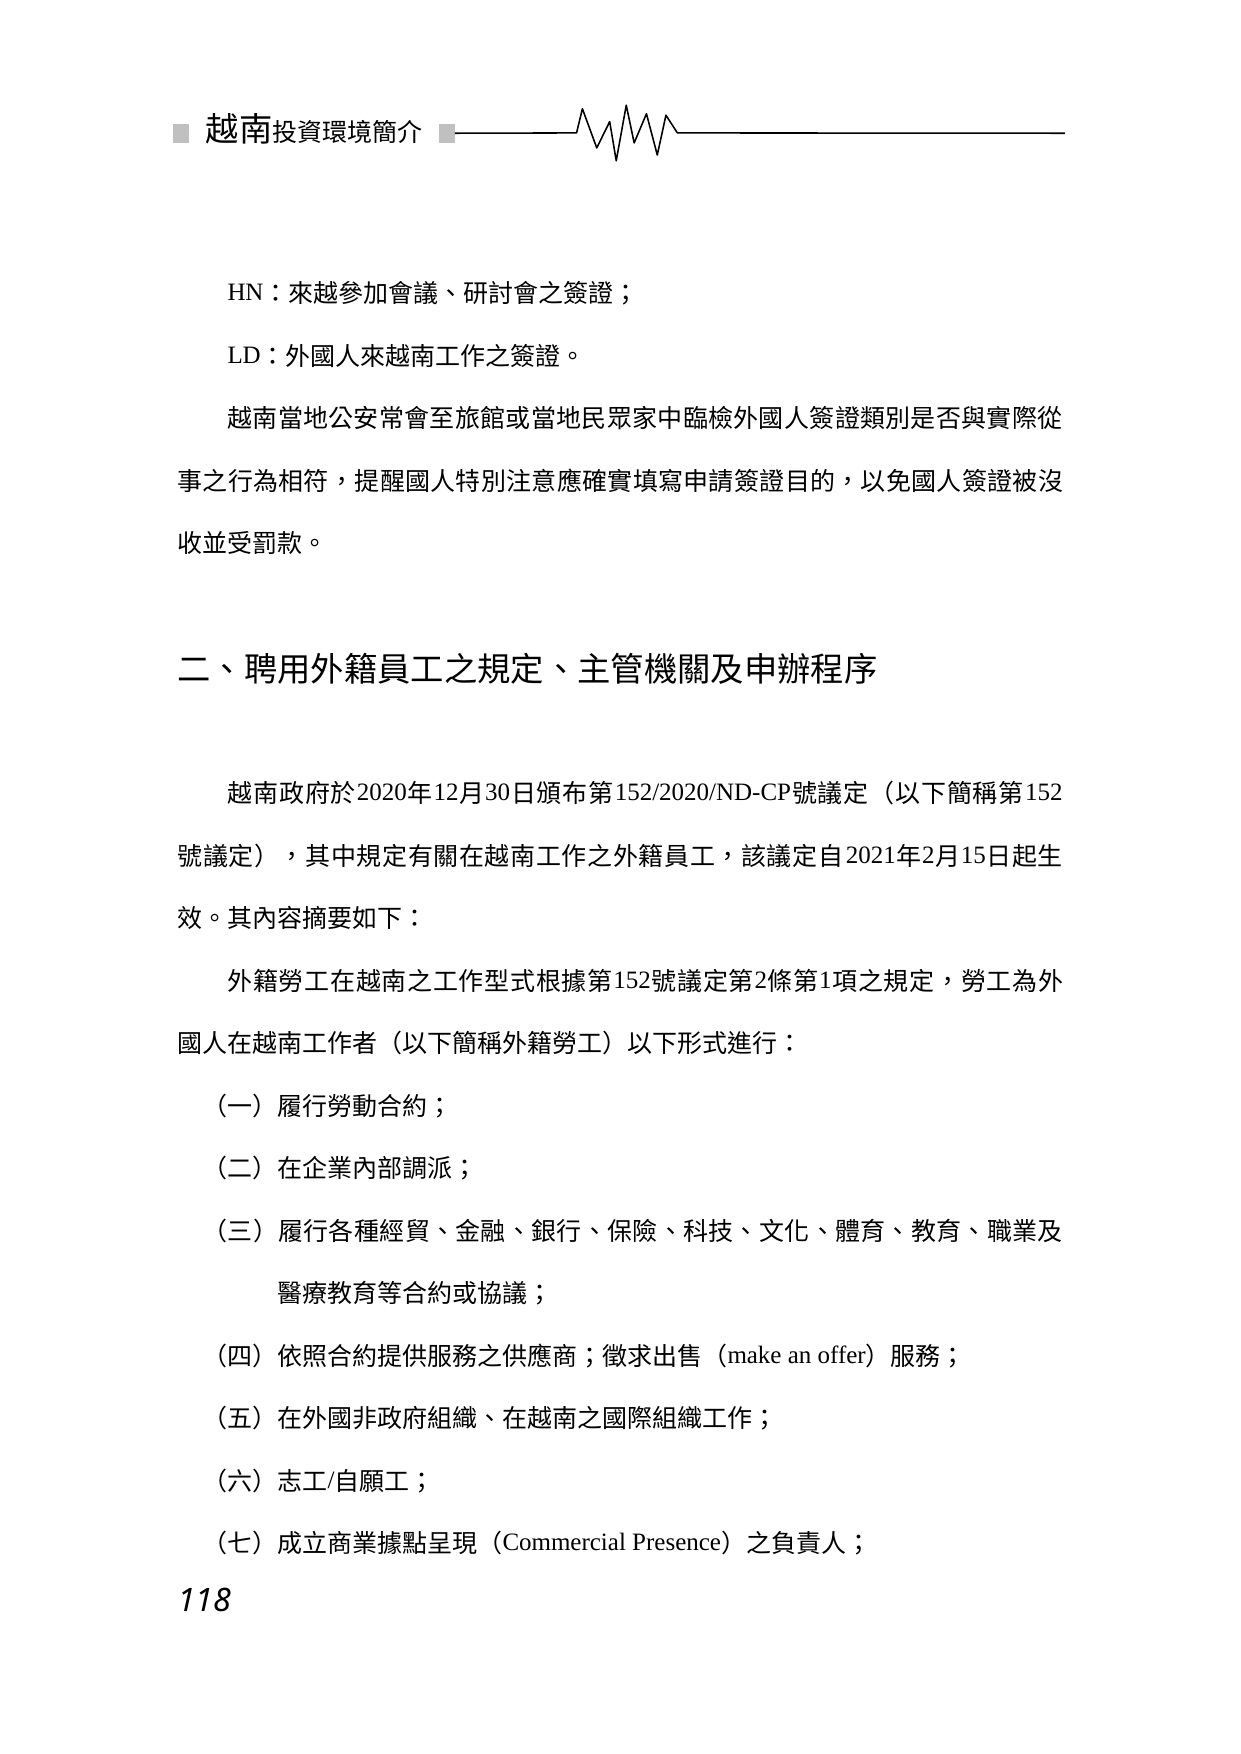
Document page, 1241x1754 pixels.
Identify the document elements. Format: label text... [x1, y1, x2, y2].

text （六）志工/自願工； [202, 1438, 1063, 1500]
text HN：來越參加會議、研討會之簽證； [177, 250, 1063, 313]
text （三）履行各種經貿、金融、銀行、保險、科技、文化、體育、教育、職業及醫療教育等合約或協議； [202, 1188, 1063, 1313]
text （一）履行勞動合約； [202, 1063, 1063, 1125]
text 越南政府於2020年12月30日頒布第152/2020/ND-CP號議定（以下簡稱第152號議定），其中規定有關在越南工作之外籍員工，該議定自2021年2月15日起生效。其內容摘要如下： [177, 750, 1063, 938]
text （五）在外國非政府組織、在越南之國際組織工作； [202, 1375, 1063, 1438]
text （二）在企業內部調派； [202, 1125, 1063, 1188]
text （四）依照合約提供服務之供應商；徵求出售（make an offer）服務； [202, 1313, 1063, 1375]
text 外籍勞工在越南之工作型式根據第152號議定第2條第1項之規定，勞工為外國人在越南工作者（以下簡稱外籍勞工）以下形式進行： [177, 938, 1063, 1063]
text LD：外國人來越南工作之簽證。 [177, 313, 1063, 375]
text 越南當地公安常會至旅館或當地民眾家中臨檢外國人簽證類別是否與實際從事之行為相符，提醒國人特別注意應確實填寫申請簽證目的，以免國人簽證被沒收並受罰款。 [177, 375, 1063, 563]
text （七）成立商業據點呈現（Commercial Presence）之負責人； [202, 1500, 1063, 1563]
text 二、聘用外籍員工之規定、主管機關及申辦程序 [177, 625, 1063, 688]
